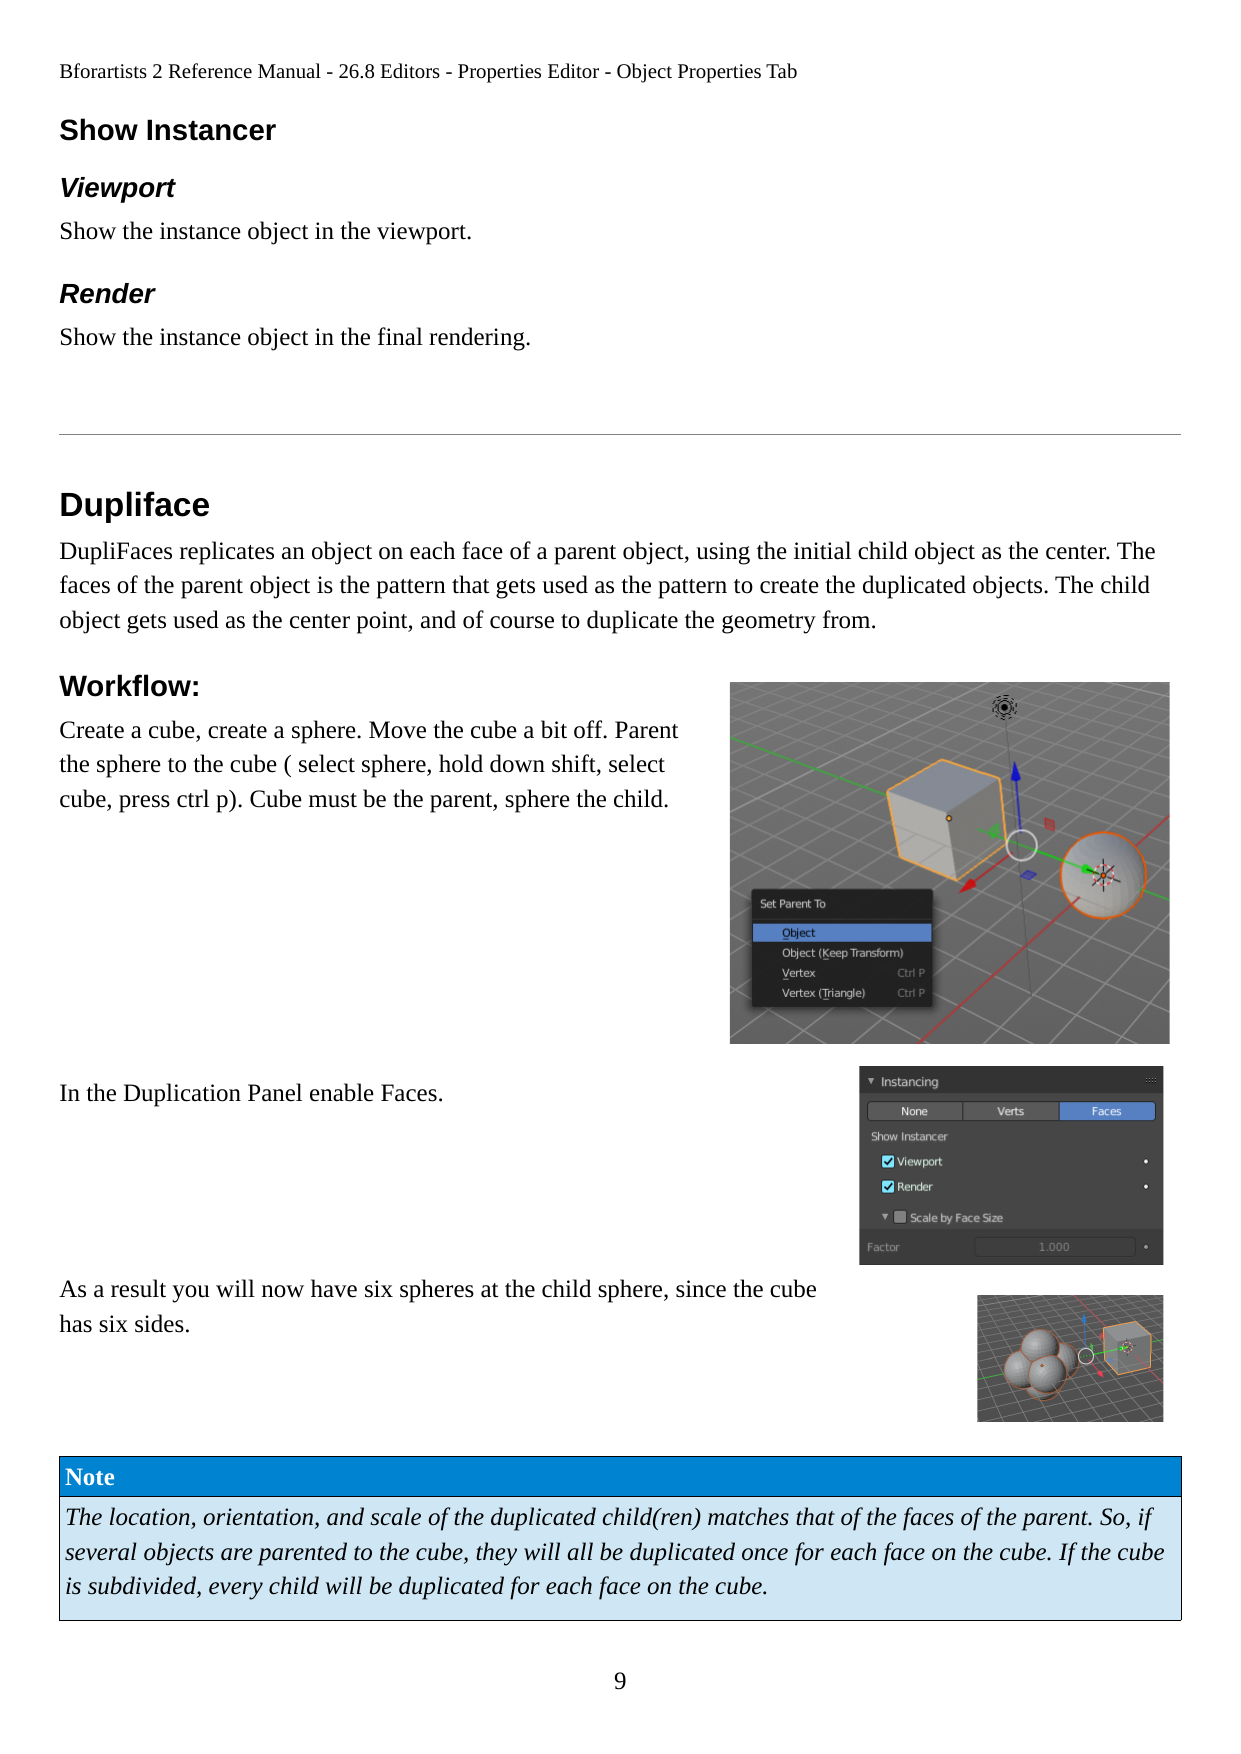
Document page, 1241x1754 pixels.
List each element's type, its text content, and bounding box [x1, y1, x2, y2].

picture [859, 1066, 1164, 1265]
text Create a cube, create a sphere. Move the cube a bit off. Parent the sphere to the cube ( select sphere, hold down shift, select cube, press ctrl p). Cube must be the parent, sphere the child. [59, 715, 729, 812]
text DupliFaces replicates an object on each face of a parent object, using the initial child object as the center. The faces of the parent object is the pattern that gets used as the pattern to create the duplicated objects. The child object gets used as the center point, and of course to duplicate the geometry from. [59, 536, 1181, 634]
subtitle Viewport [59, 171, 1181, 203]
text Show the instance object in the viewport. [59, 216, 1181, 244]
subtitle Dupliface [59, 485, 1181, 523]
text Show the instance object in the final rendering. [59, 322, 1181, 350]
picture [729, 682, 1170, 1044]
table_cell The location, orientation, and scale of the duplicated child(ren) matches that of the faces of the parent. So, if several objects are parented to the cube, they will all be duplicated once for each face on the cube. If the cube is subdivided, every child will be duplicated for each face on the cube. [60, 1497, 1181, 1620]
subtitle Show Instancer [59, 113, 1181, 146]
table_header Note [60, 1457, 1181, 1496]
text As a result you will now have six spheres at the child sphere, since the cube has six sides. [59, 1274, 1181, 1338]
text In the Duplication Panel enable Faces. [59, 1078, 859, 1107]
subtitle Workflow: [59, 668, 1181, 702]
subtitle Render [59, 277, 1181, 309]
picture [977, 1295, 1164, 1422]
